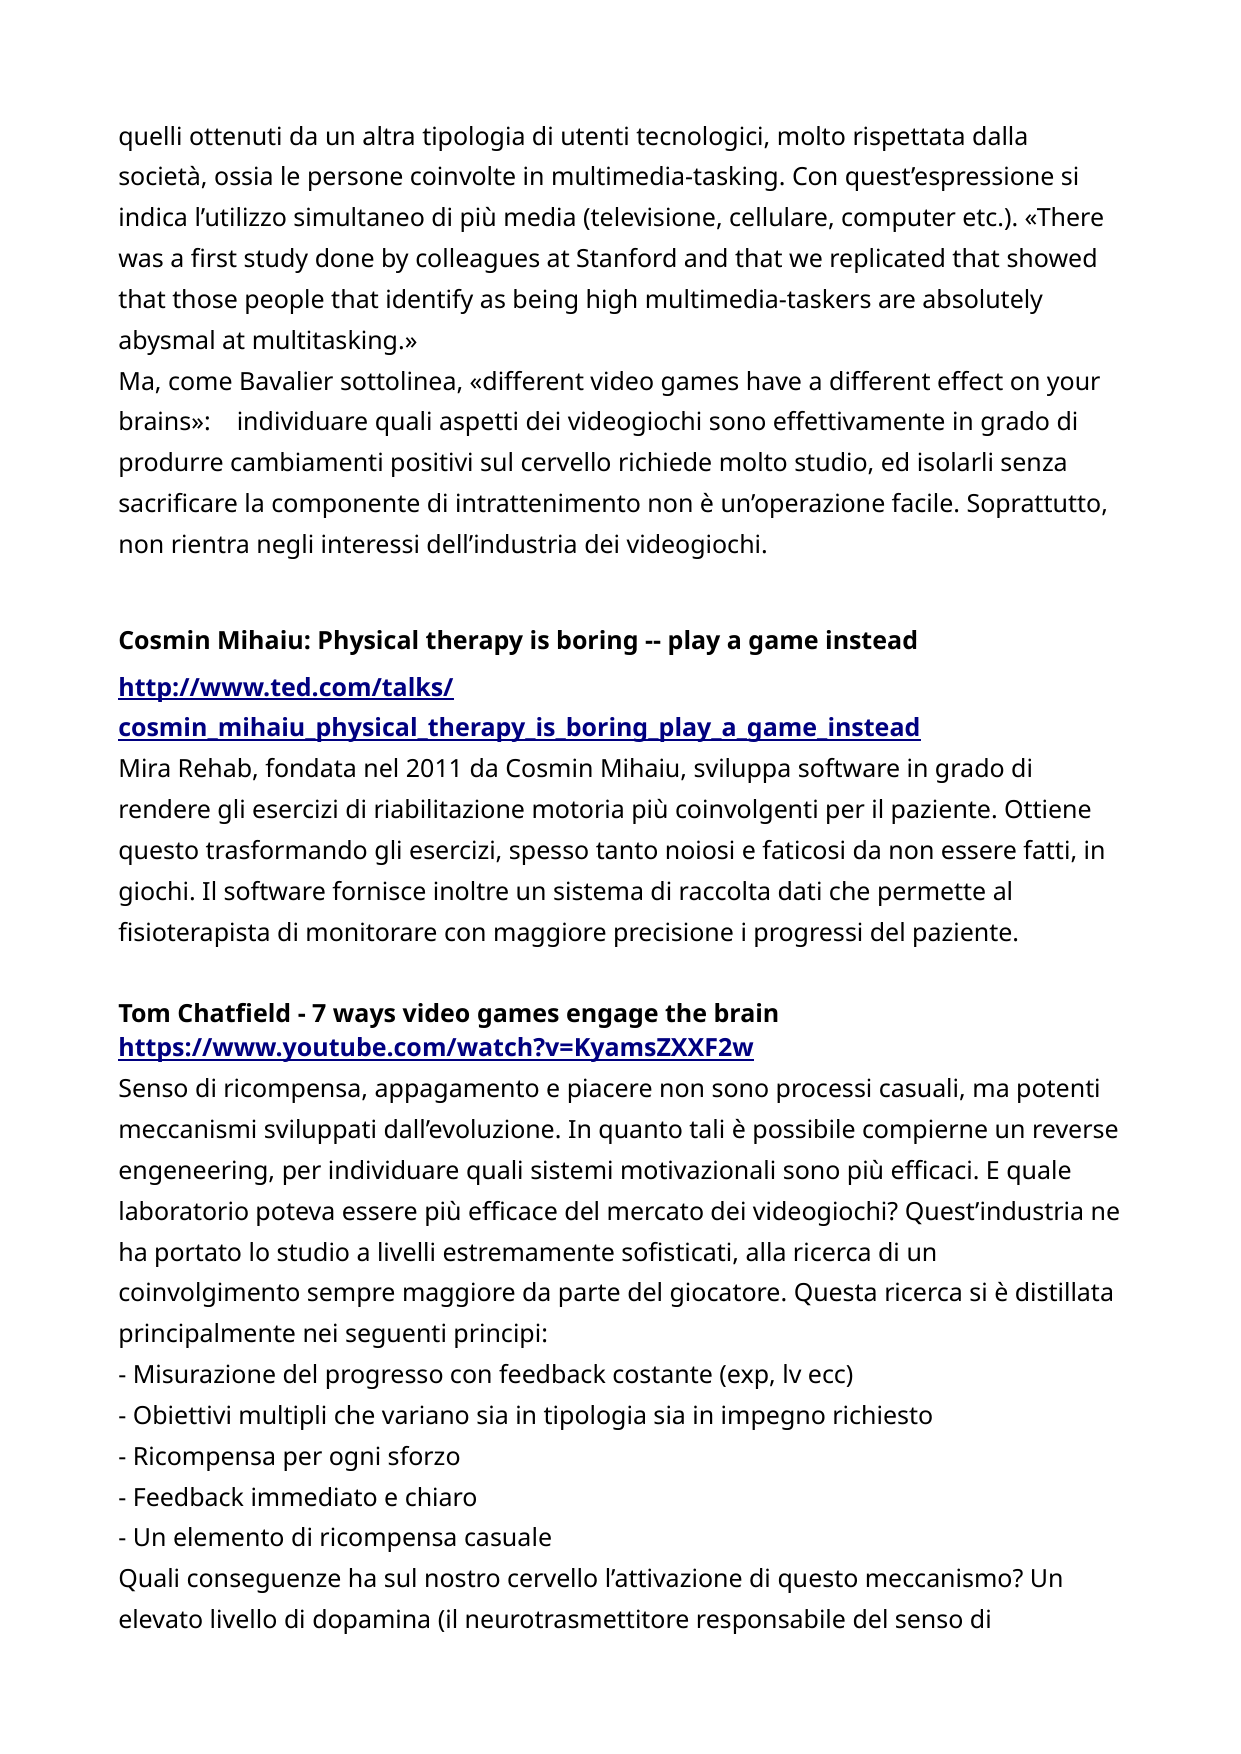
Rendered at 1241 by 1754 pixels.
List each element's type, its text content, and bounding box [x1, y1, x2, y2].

text - Misurazione del progresso con feedback costante (exp, lv ecc) [118, 1357, 1122, 1391]
text - Obiettivi multipli che variano sia in tipologia sia in impegno richiesto [118, 1397, 1122, 1432]
text - Feedback immediato e chiaro [118, 1479, 1122, 1513]
text Mira Rehab, fondata nel 2011 da Cosmin Mihaiu, sviluppa software in grado di rendere gli esercizi di riabilitazione motoria più coinvolgenti per il paziente. Ottiene questo trasformando gli esercizi, spesso tanto noiosi e faticosi da non essere fatti, in giochi. Il software fornisce inoltre un sistema di raccolta dati che permette al fisioterapista di monitorare con maggiore precisione i progressi del paziente. [118, 751, 1122, 948]
text - Ricompensa per ogni sforzo [118, 1438, 1122, 1472]
subtitle Tom Chatfield - 7 ways video games engage the brain [118, 996, 1122, 1030]
subtitle Cosmin Mihaiu: Physical therapy is boring -- play a game instead [118, 623, 1122, 657]
text Ma, come Bavalier sottolinea, «different video games have a different effect on your brains»: individuare quali aspetti dei videogiochi sono effettivamente in grado di produrre cambiamenti positivi sul cervello richiede molto studio, ed isolarli senza sacrificare la componente di intrattenimento non è un’operazione facile. Soprattutto, non rientra negli interessi dell’industria dei videogiochi. [118, 363, 1122, 561]
text https://www.youtube.com/watch?v=KyamsZXXF2w [118, 1030, 1122, 1064]
text Quali conseguenze ha sul nostro cervello l’attivazione di questo meccanismo? Un elevato livello di dopamina (il neurotrasmettitore responsabile del senso di [118, 1561, 1122, 1636]
text Senso di ricompensa, appagamento e piacere non sono processi casuali, ma potenti meccanismi sviluppati dall’evoluzione. In quanto tali è possibile compierne un reverse engeneering, per individuare quali sistemi motivazionali sono più efficaci. E quale laboratorio poteva essere più efficace del mercato dei videogiochi? Quest’industria ne ha portato lo studio a livelli estremamente sofisticati, alla ricerca di un coinvolgimento sempre maggiore da parte del giocatore. Questa ricerca si è distillata principalmente nei seguenti principi: [118, 1071, 1122, 1350]
text - Un elemento di ricompensa casuale [118, 1520, 1122, 1554]
text quelli ottenuti da un altra tipologia di utenti tecnologici, molto rispettata dalla società, ossia le persone coinvolte in multimedia-tasking. Con quest’espressione si indica l’utilizzo simultaneo di più media (televisione, cellulare, computer etc.). «There was a first study done by colleagues at Stanford and that we replicated that showed that those people that identify as being high multimedia-taskers are absolutely abysmal at multitasking.» [118, 118, 1122, 356]
text http://www.ted.com/talks/cosmin_mihaiu_physical_therapy_is_boring_play_a_game_instead [118, 669, 1122, 744]
